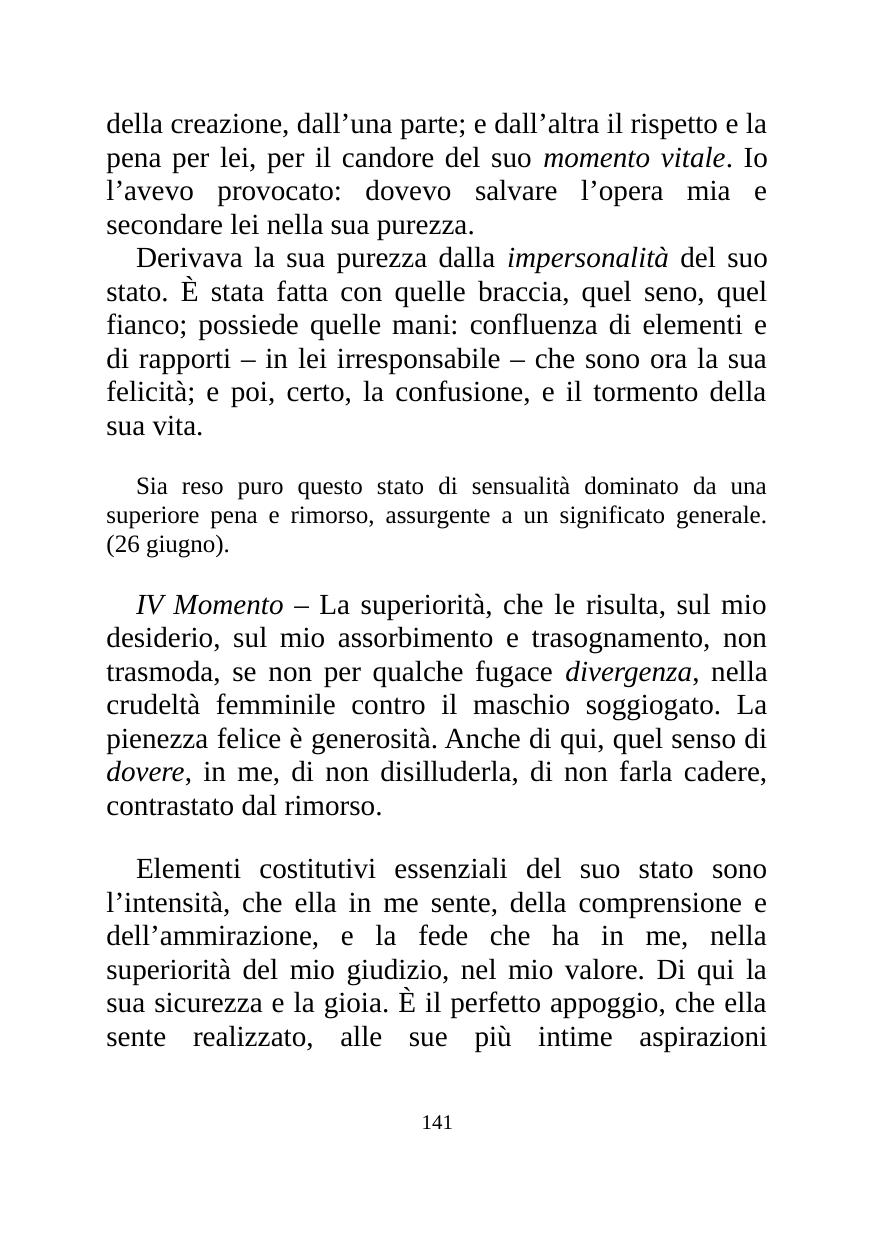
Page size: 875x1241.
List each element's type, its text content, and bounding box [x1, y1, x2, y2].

text Derivava la sua purezza dalla impersonalità del suo stato. È stata fatta con quelle braccia, quel seno, quel fianco; possiede quelle mani: confluenza di elementi e di rapporti – in lei irresponsabile – che sono ora la sua felicità; e poi, certo, la confusione, e il tormento della sua vita. [106, 240, 768, 442]
text della creazione, dall’una parte; e dall’altra il rispetto e la pena per lei, per il candore del suo momento vitale. Io l’avevo provocato: dovevo salvare l’opera mia e secondare lei nella sua purezza. [106, 106, 768, 240]
text Sia reso puro questo stato di sensualità dominato da una superiore pena e rimorso, assurgente a un significato generale. (26 giugno). [106, 471, 768, 557]
text IV Momento – La superiorità, che le risulta, sul mio desiderio, sul mio assorbimento e trasognamento, non trasmoda, se non per qualche fugace divergenza, nella crudeltà femminile contro il maschio soggiogato. La pienezza felice è generosità. Anche di qui, quel senso di dovere, in me, di non disilluderla, di non farla cadere, contrastato dal rimorso. [106, 587, 768, 822]
text Elementi costitutivi essenziali del suo stato sono l’intensità, che ella in me sente, della comprensione e dell’ammirazione, e la fede che ha in me, nella superiorità del mio giudizio, nel mio valore. Di qui la sua sicurezza e la gioia. È il perfetto appoggio, che ella sente realizzato, alle sue più intime aspirazioni [106, 851, 768, 1052]
